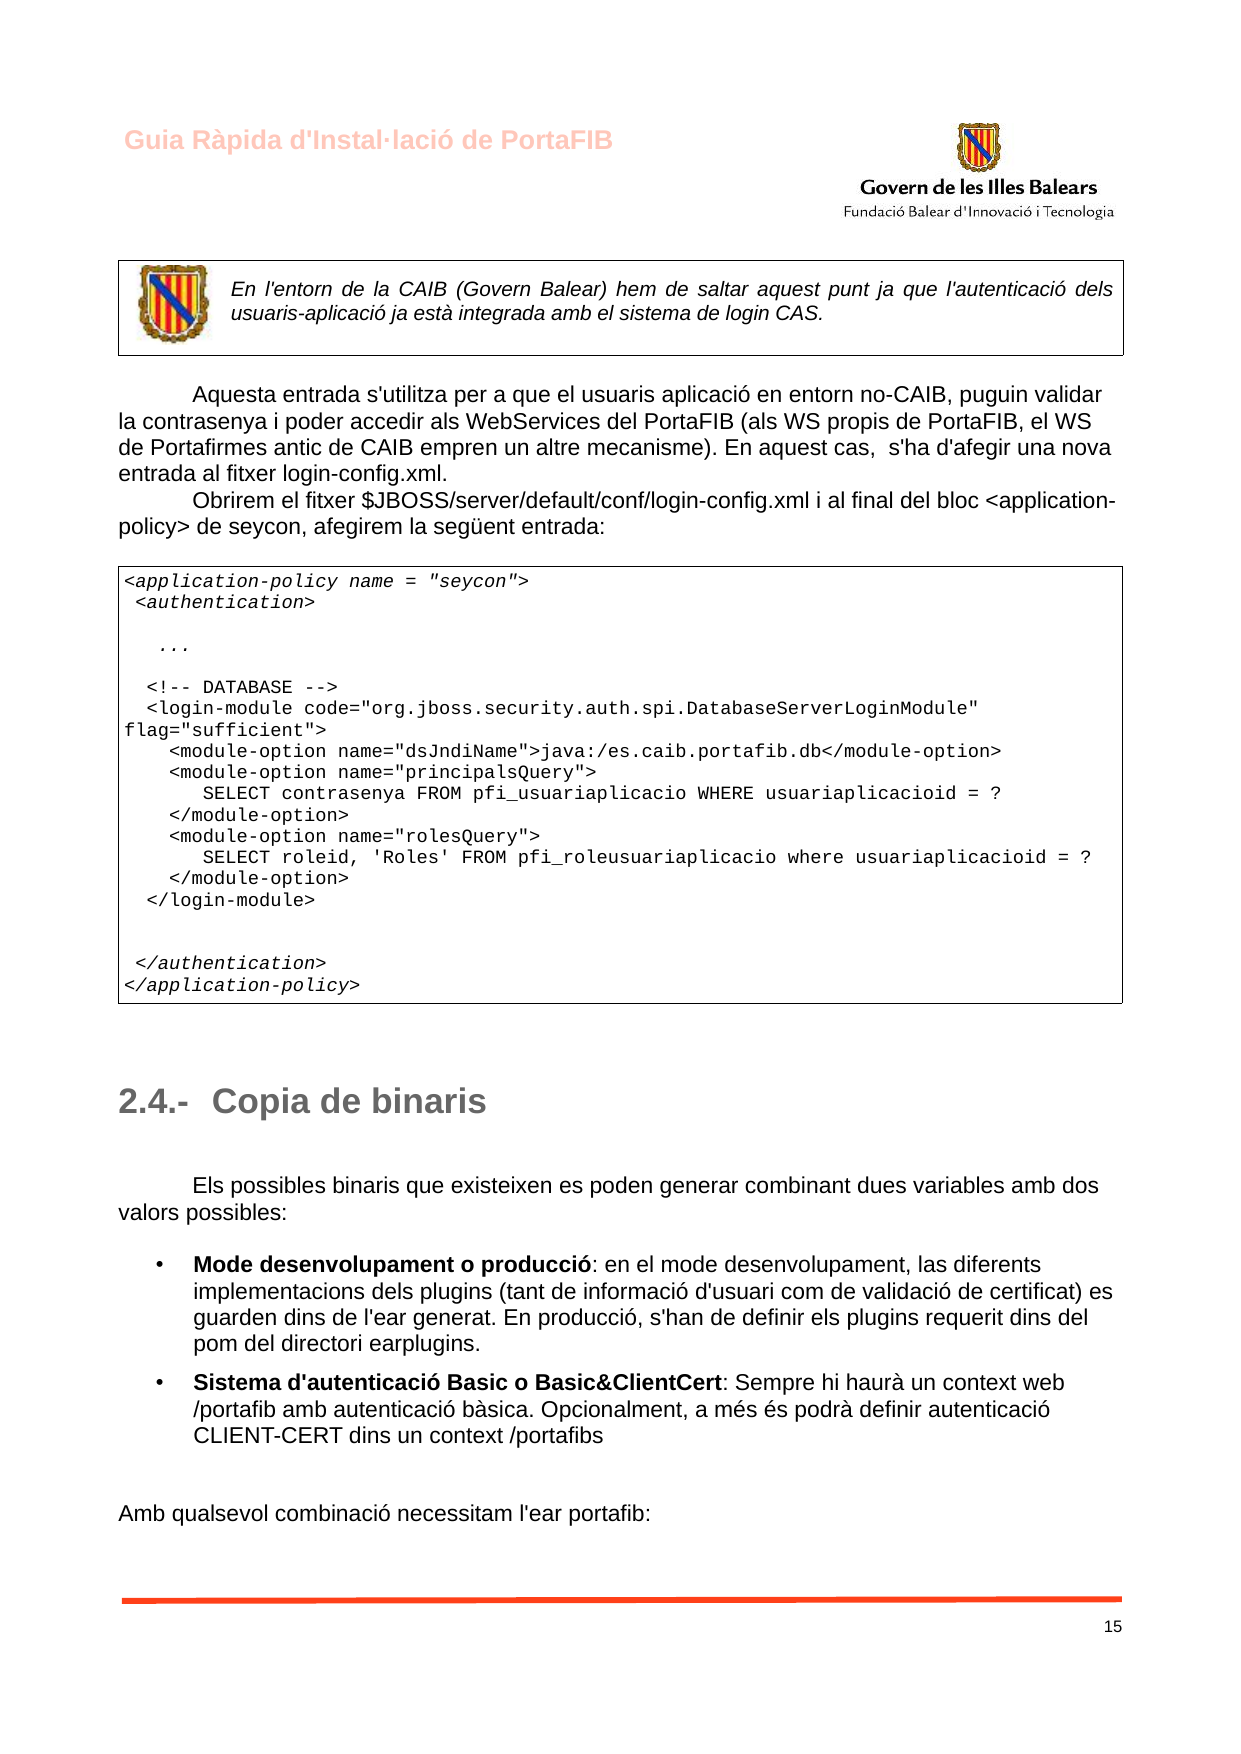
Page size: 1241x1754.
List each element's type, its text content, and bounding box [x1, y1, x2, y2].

text Amb qualsevol combinació necessitam l'ear portafib: [118, 1500, 1122, 1526]
table_header En l'entorn de la CAIB (Govern Balear) hem de saltar aquest punt ja que l'autenticació dels usuaris-aplicació ja està integrada amb el sistema de login CAS. [225, 261, 1123, 355]
list Sistema d'autenticació Basic o Basic&ClientCert: Sempre hi haurà un context web /portafib amb autenticació bàsica. Opcionalment, a més és podrà definir autenticació CLIENT-CERT dins un context /portafibs [156, 1369, 1122, 1448]
picture [840, 123, 1117, 220]
text Els possibles binaris que existeixen es poden generar combinant dues variables amb dos valors possibles: [118, 1172, 1122, 1225]
text Aquesta entrada s'utilitza per a que el usuaris aplicació en entorn no-CAIB, puguin validar la contrasenya i poder accedir als WebServices del PortaFIB (als WS propis de PortaFIB, el WS de Portafirmes antic de CAIB empren un altre mecanisme). En aquest cas, s'ha d'afegir una nova entrada al fitxer login-config.xml. [118, 381, 1122, 487]
table_header [119, 261, 225, 355]
table_header <application-policy name = "seycon"> <authentication> ... <!-- DATABASE --> <login-module code="org.jboss.security.auth.spi.DatabaseServerLoginModule" flag="sufficient"> <module-option name="dsJndiName">java:/es.caib.portafib.db</module-option> <module-option name="principalsQuery"> SELECT contrasenya FROM pfi_usuariaplicacio WHERE usuariaplicacioid = ? </module-option> <module-option name="rolesQuery"> SELECT roleid, 'Roles' FROM pfi_roleusuariaplicacio where usuariaplicacioid = ? </module-option> </login-module> </authentication> </application-policy> [119, 567, 1122, 1002]
list Mode desenvolupament o producció: en el mode desenvolupament, las diferents implementacions dels plugins (tant de informació d'usuari com de validació de certificat) es guarden dins de l'ear generat. En producció, s'han de definir els plugins requerit dins del pom del directori earplugins. [156, 1251, 1122, 1357]
picture [134, 265, 214, 345]
subtitle Copia de binaris [118, 1080, 1122, 1121]
text Obrirem el fitxer $JBOSS/server/default/conf/login-config.xml i al final del bloc <application-policy> de seycon, afegirem la següent entrada: [118, 487, 1122, 539]
